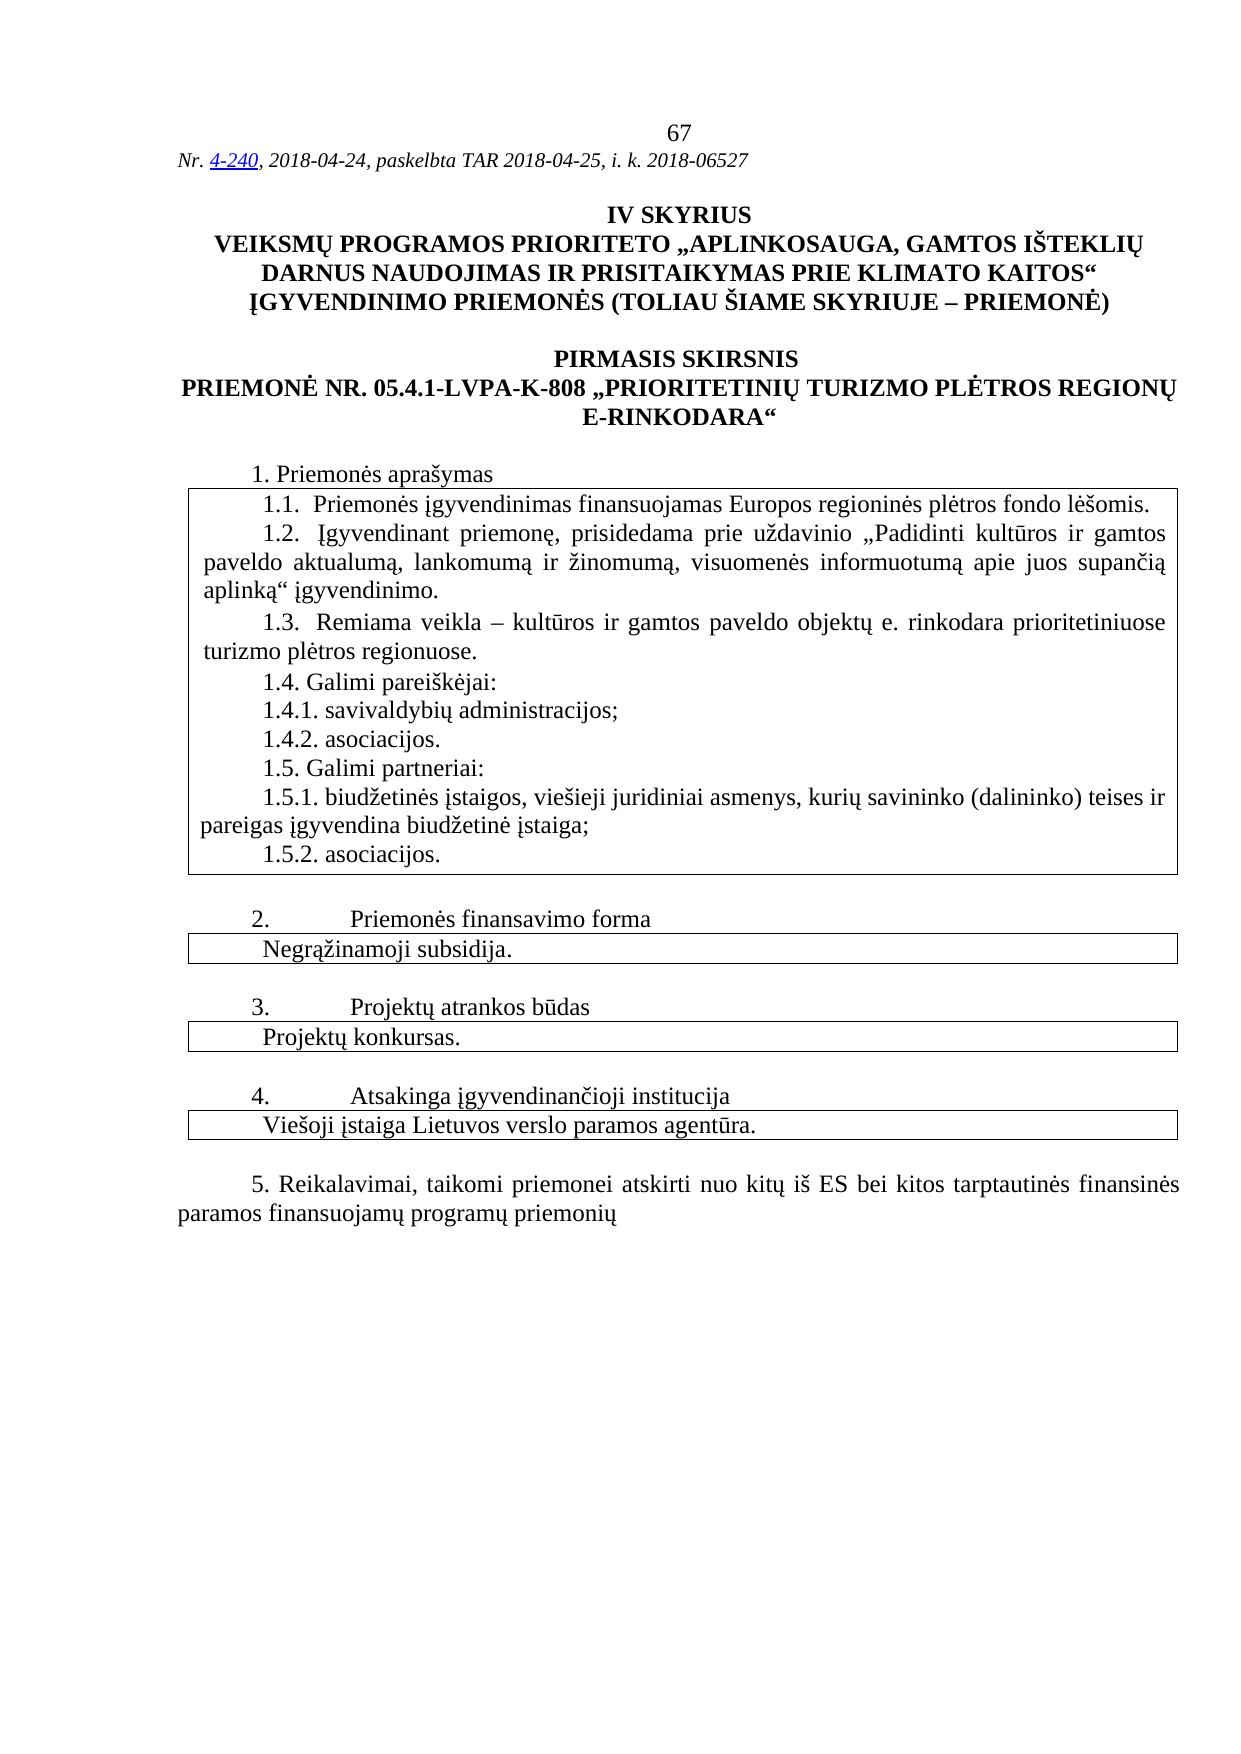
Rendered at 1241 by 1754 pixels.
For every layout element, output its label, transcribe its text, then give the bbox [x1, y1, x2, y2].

text PIRMASIS SKIRSNIS [177, 344, 1181, 373]
text IV SKYRIUS [177, 200, 1181, 229]
table_cell 1.2. Įgyvendinant priemonę, prisidedama prie uždavinio „Padidinti kultūros ir gamtos paveldo aktualumą, lankomumą ir žinomumą, visuomenės informuotumą apie juos supančią aplinką“ įgyvendinimo. [189, 518, 1177, 607]
text 3. Projektų atrankos būdas [215, 992, 1181, 1021]
table_header 1.1. Priemonės įgyvendinimas finansuojamas Europos regioninės plėtros fondo lėšomis. [189, 489, 1177, 518]
text Nr. 4-240, 2018-04-24, paskelbta TAR 2018-04-25, i. k. 2018-06527 [177, 148, 1181, 172]
text VEIKSMŲ PROGRAMOS PRIORITETO „APLINKOSAUGA, GAMTOS IŠTEKLIŲ DARNUS NAUDOJIMAS IR PRISITAIKYMAS PRIE KLIMATO KAITOS“ ĮGYVENDINIMO PRIEMONĖS (TOLIAU ŠIAME SKYRIUJE – PRIEMONĖ) [177, 229, 1181, 315]
text 2. Priemonės finansavimo forma [215, 904, 1181, 933]
table_cell 1.3. Remiama veikla – kultūros ir gamtos paveldo objektų e. rinkodara prioritetiniuose turizmo plėtros regionuose. [189, 608, 1177, 667]
text 5. Reikalavimai, taikomi priemonei atskirti nuo kitų iš ES bei kitos tarptautinės finansinės paramos finansuojamų programų priemonių [177, 1169, 1181, 1227]
text PRIEMONĖ NR. 05.4.1-LVPA-K-808 „PRIORITETINIŲ TURIZMO PLĖTROS REGIONŲ E-RINKODARA“ [177, 373, 1181, 430]
text 4. Atsakinga įgyvendinančioji institucija [215, 1081, 1181, 1109]
table_header Viešoji įstaiga Lietuvos verslo paramos agentūra. [189, 1111, 1177, 1139]
table_header Negrąžinamoji subsidija. [189, 934, 1177, 963]
table_cell 1.4. Galimi pareiškėjai: 1.4.1. savivaldybių administracijos; 1.4.2. asociacijos. 1.5. Galimi partneriai: 1.5.1. biudžetinės įstaigos, viešieji juridiniai asmenys, kurių savininko (dalininko) teises ir pareigas įgyvendina biudžetinė įstaiga; 1.5.2. asociacijos. [189, 667, 1177, 874]
table_header Projektų konkursas. [189, 1022, 1177, 1051]
text 1. Priemonės aprašymas [244, 459, 1181, 488]
